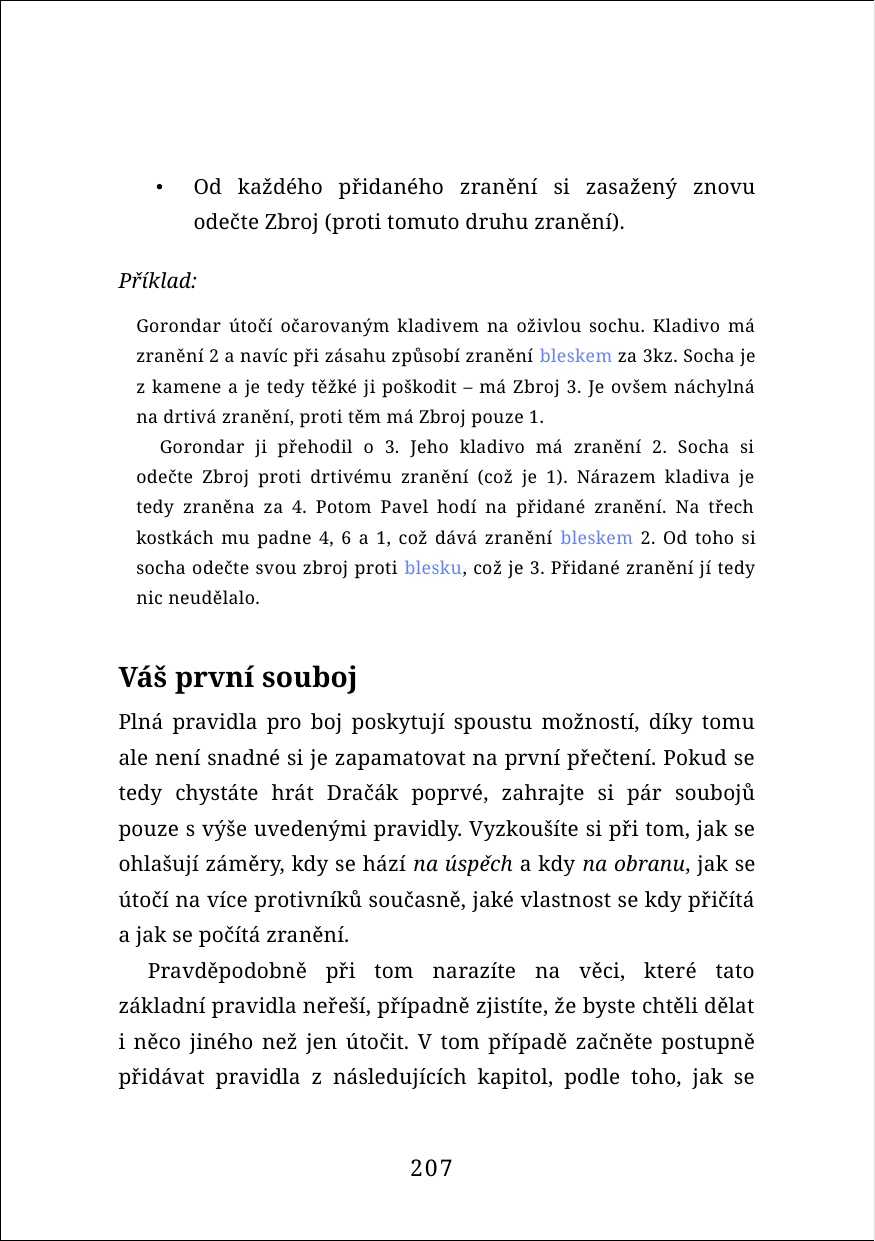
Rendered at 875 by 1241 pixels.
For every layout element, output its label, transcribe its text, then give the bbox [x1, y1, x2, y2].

list Od každého přidaného zranění si zasažený znovu odečte Zbroj (proti tomuto druhu zranění). [156, 172, 756, 236]
subtitle Váš první souboj [118, 657, 756, 696]
text Příklad: [118, 266, 756, 295]
text Gorondar útočí očarovaným kladivem na oživlou sochu. Kladivo má zranění 2 a navíc při zásahu způsobí zranění bleskem za 3kz. Socha je z kamene a je tedy těžké ji poškodit – má Zbroj 3. Je ovšem náchylná na drtivá zranění, proti těm má Zbroj pouze 1. Gorondar ji přehodil o 3. Jeho kladivo má zranění 2. Socha si odečte Zbroj proti drtivému zranění (což je 1). Nárazem kladiva je tedy zraněna za 4. Potom Pavel hodí na přidané zranění. Na třech kostkách mu padne 4, 6 a 1, což dává zranění bleskem 2. Od toho si socha odečte svou zbroj proti blesku, což je 3. Přidané zranění jí tedy nic neudělalo. [136, 314, 756, 610]
text Plná pravidla pro boj poskytují spoustu možností, díky tomu ale není snadné si je zapamatovat na první přečtení. Pokud se tedy chystáte hrát Dračák poprvé, zahrajte si pár soubojů pouze s výše uvedenými pravidly. Vyzkoušíte si při tom, jak se ohlašují záměry, kdy se hází na úspěch a kdy na obranu, jak se útočí na více protivníků současně, jaké vlastnost se kdy přičítá a jak se počítá zranění. Pravděpodobně při tom narazíte na věci, které tato základní pravidla neřeší, případně zjistíte, že byste chtěli dělat i něco jiného než jen útočit. V tom případě začněte postupně přidávat pravidla z následujících kapitol, podle toho, jak se [118, 707, 756, 1091]
